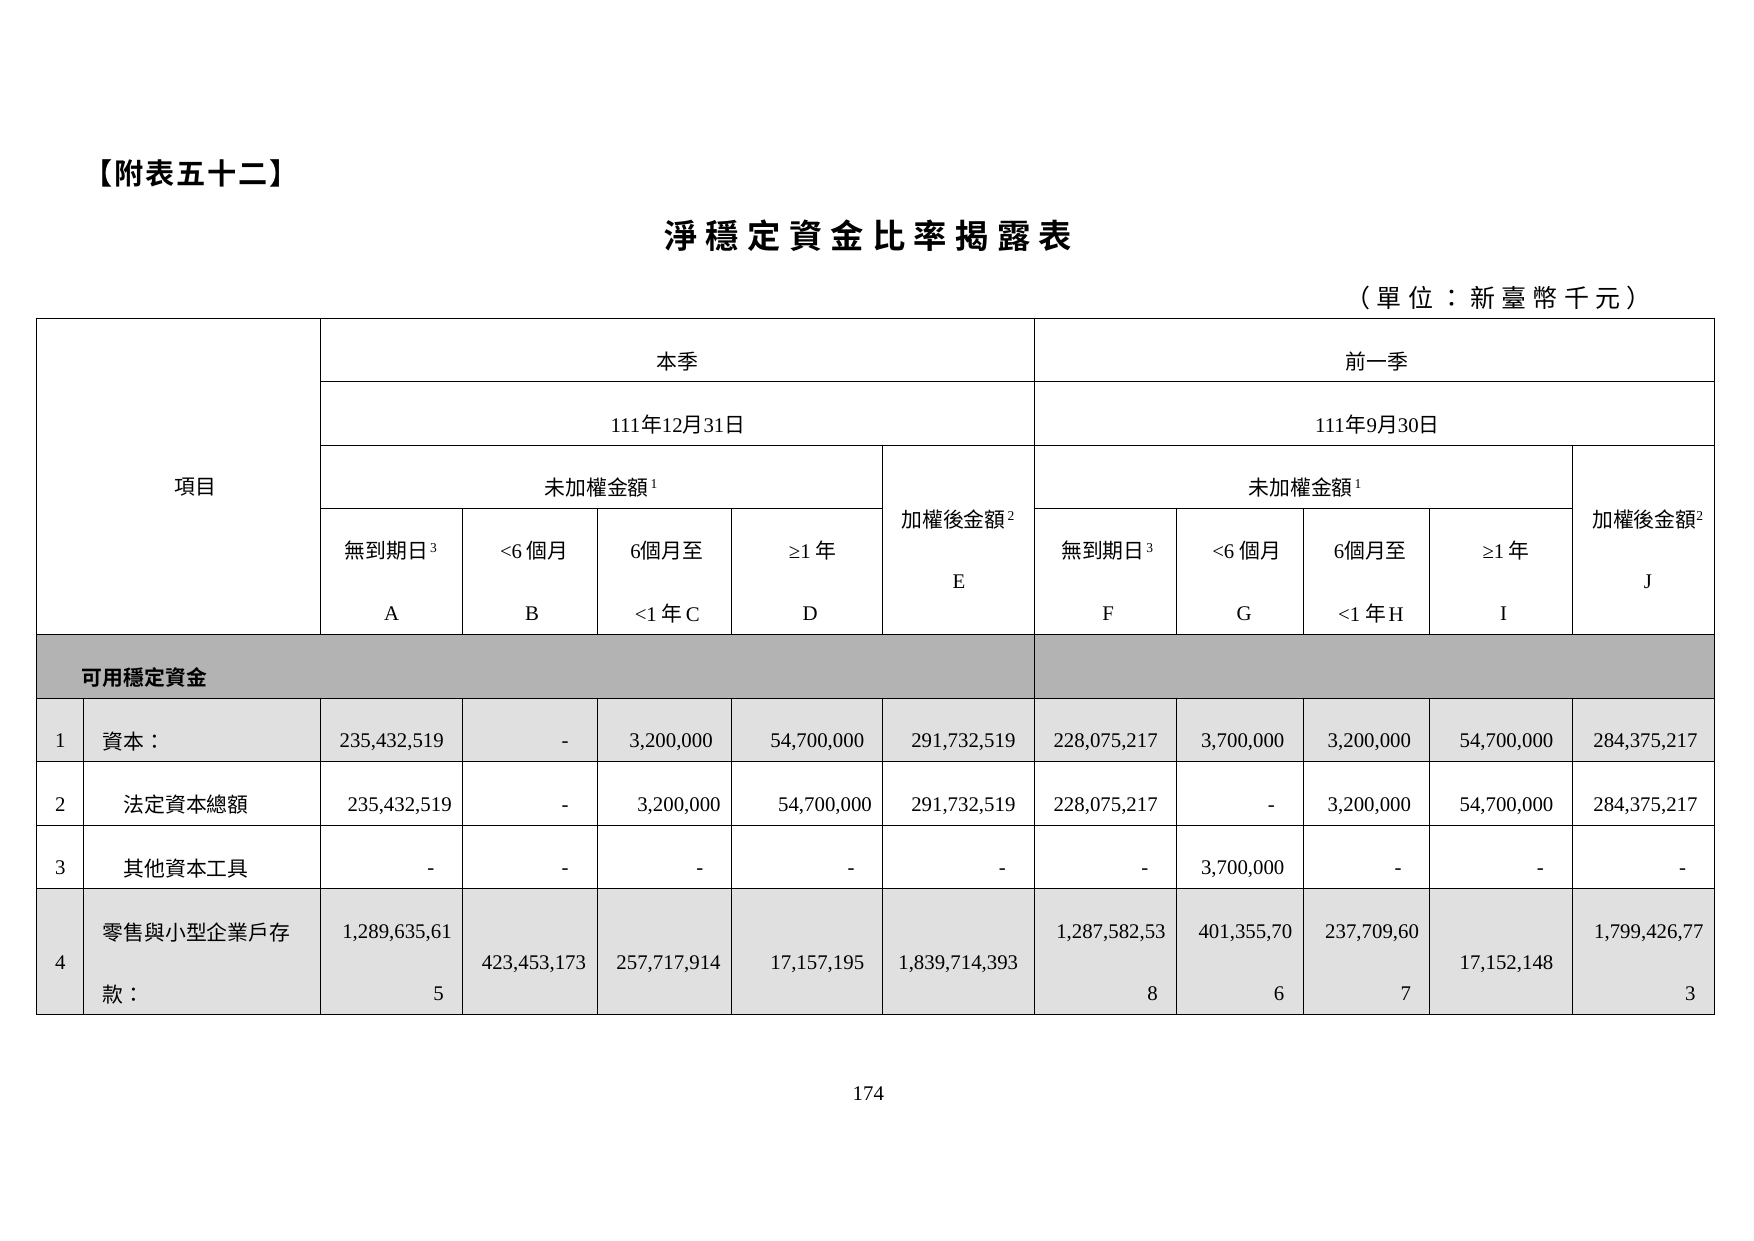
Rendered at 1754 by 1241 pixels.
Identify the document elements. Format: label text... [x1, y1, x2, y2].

table_cell 54,700,000 [1430, 762, 1572, 825]
text （單位：新臺幣千元） [82, 255, 1654, 317]
table_cell 加權後金額2 J [1573, 446, 1714, 634]
table_cell 其他資本工具 [84, 826, 320, 888]
table_cell - [732, 826, 882, 888]
table_cell 3,200,000 [598, 762, 731, 825]
table_cell <6個月 G [1177, 509, 1303, 634]
table_cell - [1573, 826, 1714, 888]
table_cell 291,732,519 [883, 762, 1034, 825]
table_cell 54,700,000 [732, 762, 882, 825]
table_cell 加權後金額2 E [883, 446, 1034, 634]
table_cell 資本： [84, 699, 320, 761]
table_cell - [321, 826, 462, 888]
table_cell 54,700,000 [1430, 699, 1572, 761]
table_cell 2 [37, 762, 83, 825]
table_cell - [463, 762, 597, 825]
table_cell 235,432,519 [321, 762, 462, 825]
table_cell 111年12月31日 [321, 382, 1034, 444]
table_cell 1,289,635,615 [321, 889, 462, 1014]
table_cell - [1304, 826, 1429, 888]
table_header 本季 [321, 319, 1034, 381]
table_cell 未加權金額1 [1035, 446, 1572, 508]
table_cell - [1430, 826, 1572, 888]
table_cell 291,732,519 [883, 699, 1034, 761]
table_cell 235,432,519 [321, 699, 462, 761]
table_cell - [463, 826, 597, 888]
table_cell 111年9月30日 [1035, 382, 1714, 444]
table_cell 6個月至 <1年C [598, 509, 731, 634]
table_cell 1,287,582,538 [1035, 889, 1176, 1014]
table_cell 228,075,217 [1035, 699, 1176, 761]
table_cell - [1177, 762, 1303, 825]
table_header 項目 [37, 319, 320, 634]
table_cell 6個月至 <1年H [1304, 509, 1429, 634]
table_cell 257,717,914 [598, 889, 731, 1014]
subtitle 【附表五十二】淨穩定資金比率揭露表 [82, 130, 1654, 192]
table_cell 4 [37, 889, 83, 1014]
table_cell 1,839,714,393 [883, 889, 1034, 1014]
text 淨穩定資金比率揭露表 [82, 192, 1654, 255]
table_cell 3,700,000 [1177, 826, 1303, 888]
table_cell 可用穩定資金 [37, 635, 1034, 698]
table_cell 零售與小型企業戶存款： [84, 889, 320, 1014]
table_cell ≥1年 D [732, 509, 882, 634]
table_cell 3,200,000 [1304, 699, 1429, 761]
table_cell ≥1年 I [1430, 509, 1572, 634]
table_cell 無到期日3 A [321, 509, 462, 634]
table_cell - [463, 699, 597, 761]
table_cell - [598, 826, 731, 888]
table_cell 17,157,195 [732, 889, 882, 1014]
table_cell [1035, 635, 1714, 698]
table_cell 54,700,000 [732, 699, 882, 761]
table_cell 3 [37, 826, 83, 888]
table_cell 401,355,706 [1177, 889, 1303, 1014]
table_cell 1,799,426,773 [1573, 889, 1714, 1014]
table_cell 1 [37, 699, 83, 761]
table_cell <6個月 B [463, 509, 597, 634]
table_header 前一季 [1035, 319, 1714, 381]
table_cell 未加權金額1 [321, 446, 882, 508]
table_cell 284,375,217 [1573, 762, 1714, 825]
table_cell 法定資本總額 [84, 762, 320, 825]
table_cell 237,709,607 [1304, 889, 1429, 1014]
table_cell 3,200,000 [1304, 762, 1429, 825]
table_cell 3,700,000 [1177, 699, 1303, 761]
table_cell 17,152,148 [1430, 889, 1572, 1014]
table_cell 423,453,173 [463, 889, 597, 1014]
table_cell 284,375,217 [1573, 699, 1714, 761]
table_cell 無到期日3 F [1035, 509, 1176, 634]
table_cell 228,075,217 [1035, 762, 1176, 825]
table_cell - [883, 826, 1034, 888]
table_cell 3,200,000 [598, 699, 731, 761]
table_cell - [1035, 826, 1176, 888]
